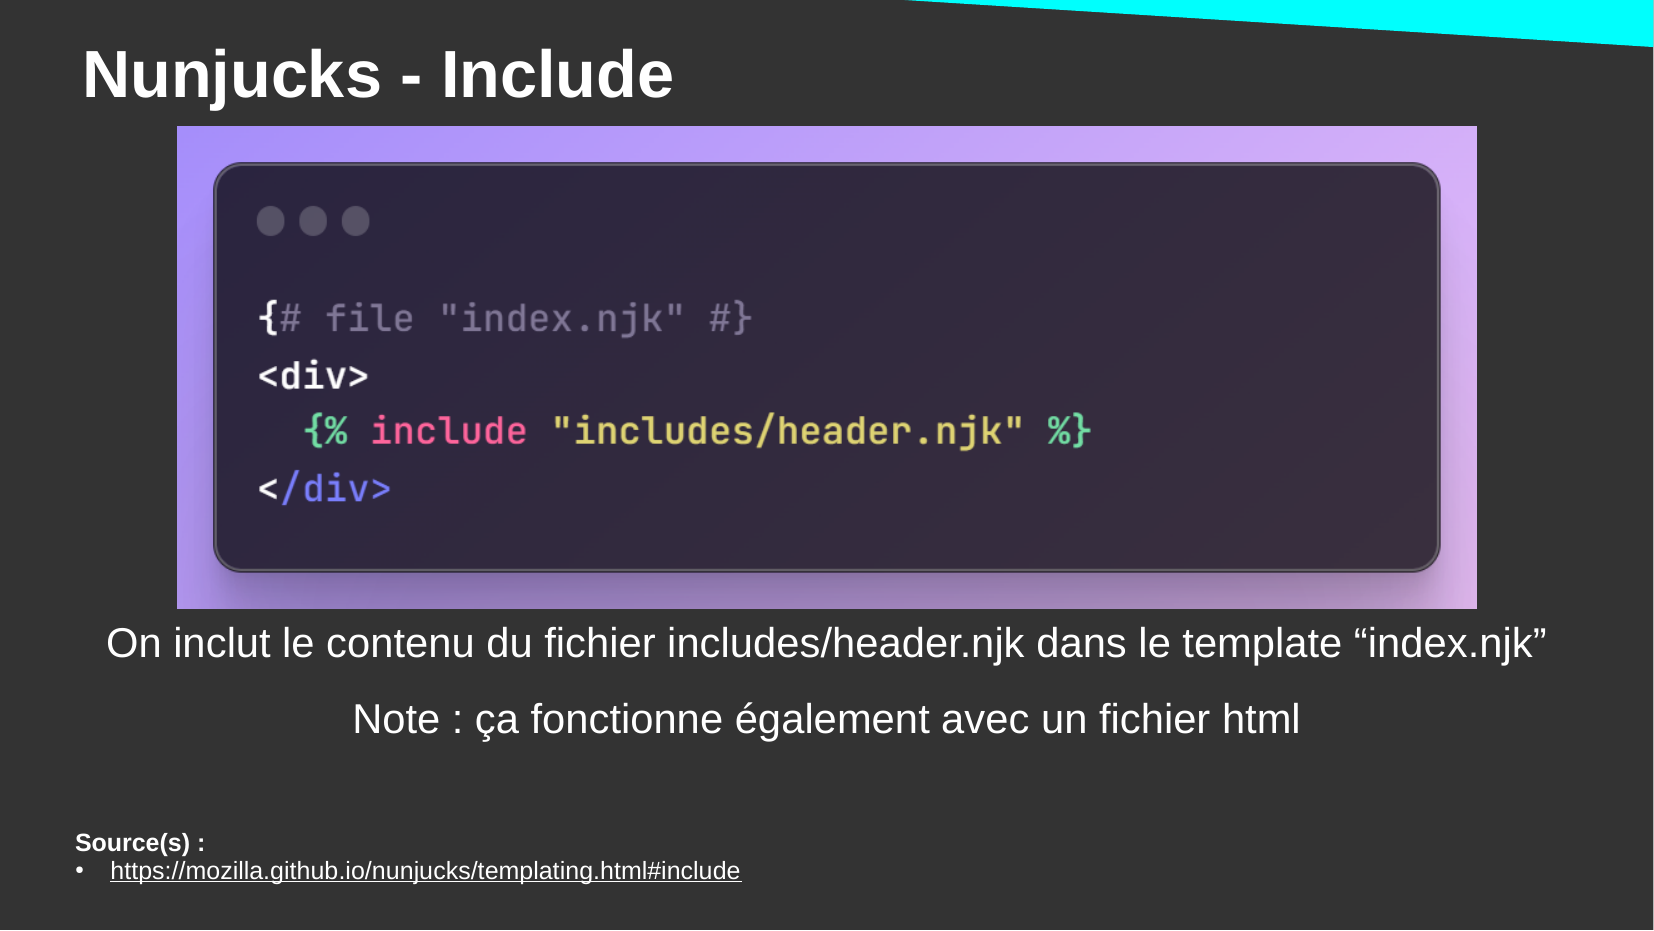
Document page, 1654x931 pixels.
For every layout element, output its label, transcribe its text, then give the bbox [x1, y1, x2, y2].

list On inclut le contenu du fichier includes/header.njk dans le template “index.njk” Note : ça fonctionne également avec un fichier html [64, 620, 1589, 756]
title Nunjucks - Include [82, 37, 1571, 112]
picture [177, 126, 1477, 609]
text_box Source(s) : https://mozilla.github.io/nunjucks/templating.html#include [60, 821, 1546, 931]
text_box [904, 0, 1654, 48]
